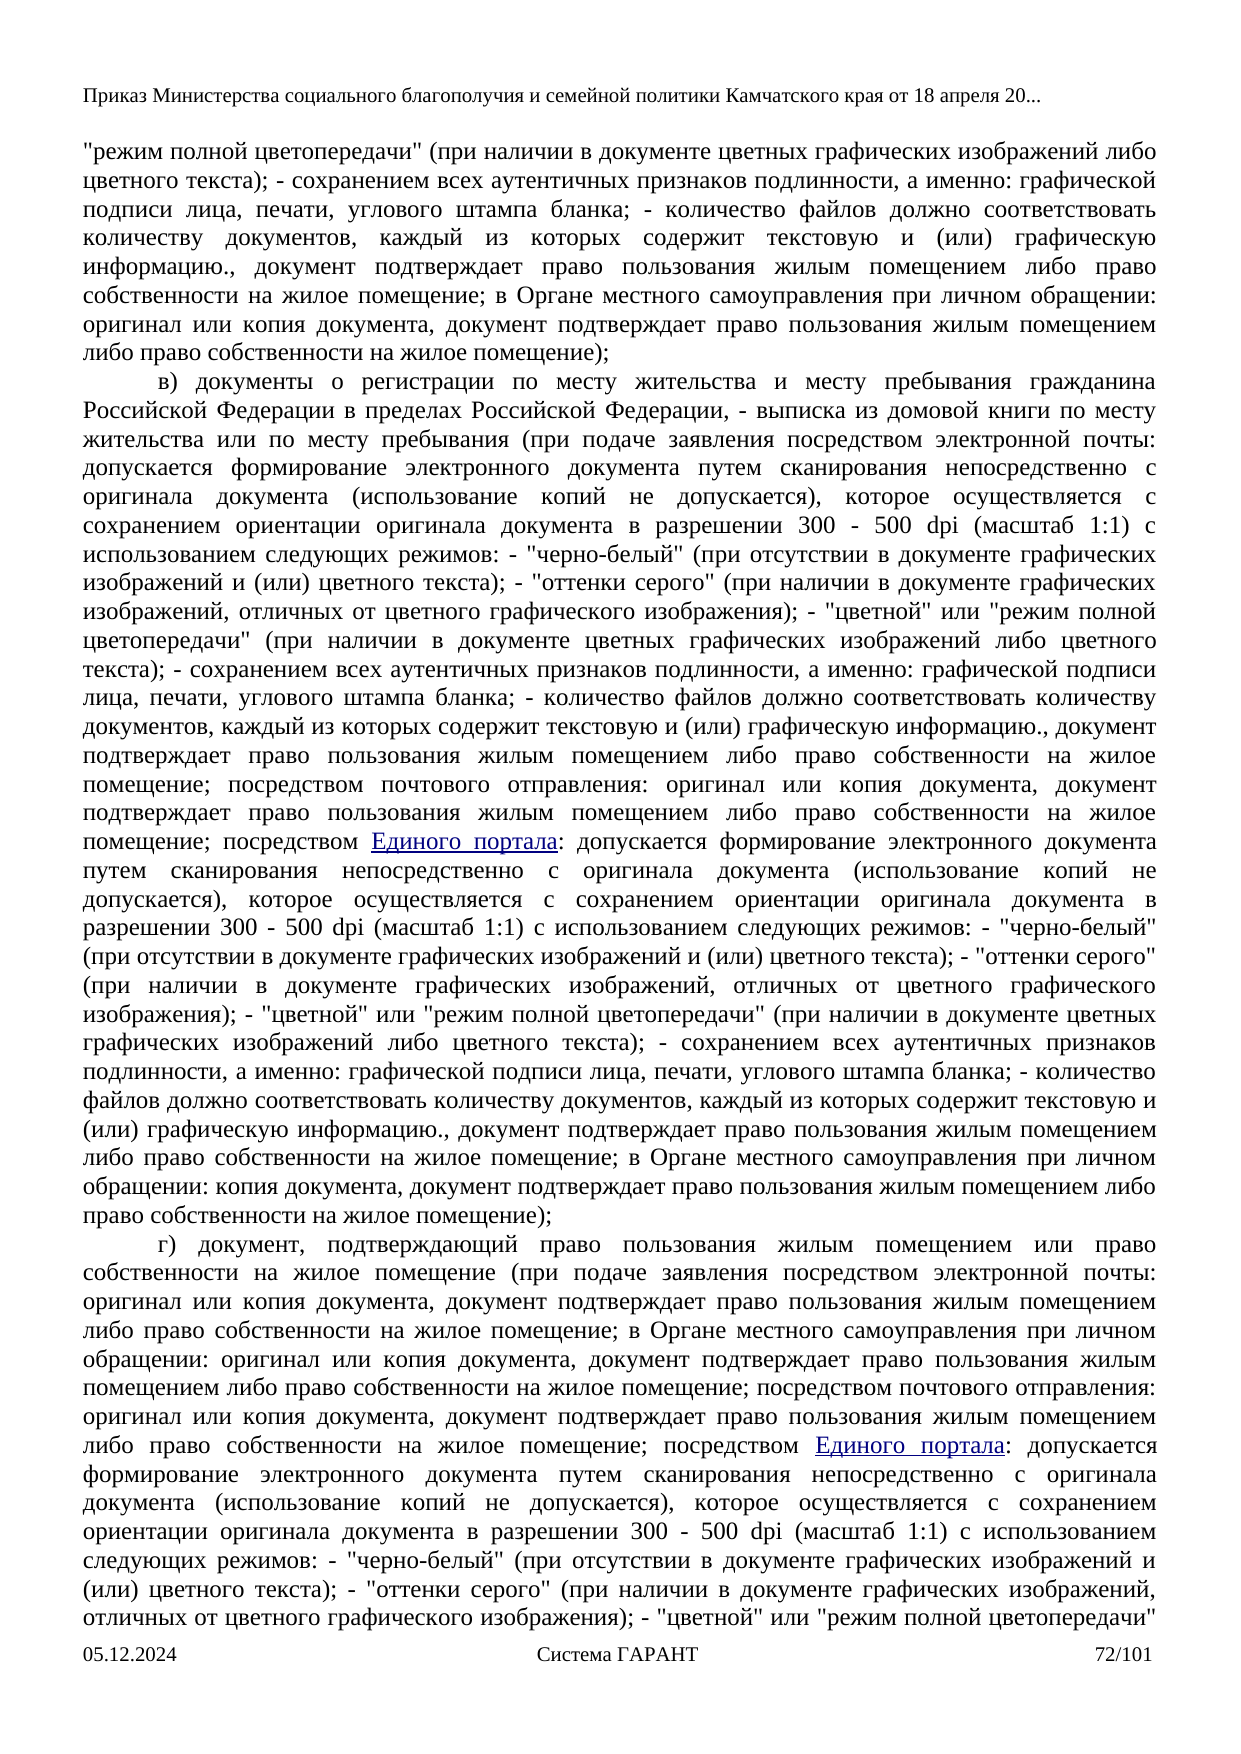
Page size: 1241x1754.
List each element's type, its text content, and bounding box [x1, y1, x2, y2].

text г) документ, подтверждающий право пользования жилым помещением или право собственности на жилое помещение (при подаче заявления посредством электронной почты: оригинал или копия документа, документ подтверждает право пользования жилым помещением либо право собственности на жилое помещение; в Органе местного самоуправления при личном обращении: оригинал или копия документа, документ подтверждает право пользования жилым помещением либо право собственности на жилое помещение; посредством почтового отправления: оригинал или копия документа, документ подтверждает право пользования жилым помещением либо право собственности на жилое помещение; посредством Единого портала: допускается формирование электронного документа путем сканирования непосредственно с оригинала документа (использование копий не допускается), которое осуществляется с сохранением ориентации оригинала документа в разрешении 300 - 500 dpi (масштаб 1:1) с использованием следующих режимов: - "черно-белый" (при отсутствии в документе графических изображений и (или) цветного текста); - "оттенки серого" (при наличии в документе графических изображений, отличных от цветного графического изображения); - "цветной" или "режим полной цветопередачи" [83, 1229, 1157, 1631]
text в) документы о регистрации по месту жительства и месту пребывания гражданина Российской Федерации в пределах Российской Федерации, - выписка из домовой книги по месту жительства или по месту пребывания (при подаче заявления посредством электронной почты: допускается формирование электронного документа путем сканирования непосредственно с оригинала документа (использование копий не допускается), которое осуществляется с сохранением ориентации оригинала документа в разрешении 300 - 500 dpi (масштаб 1:1) с использованием следующих режимов: - "черно-белый" (при отсутствии в документе графических изображений и (или) цветного текста); - "оттенки серого" (при наличии в документе графических изображений, отличных от цветного графического изображения); - "цветной" или "режим полной цветопередачи" (при наличии в документе цветных графических изображений либо цветного текста); - сохранением всех аутентичных признаков подлинности, а именно: графической подписи лица, печати, углового штампа бланка; - количество файлов должно соответствовать количеству документов, каждый из которых содержит текстовую и (или) графическую информацию., документ подтверждает право пользования жилым помещением либо право собственности на жилое помещение; посредством почтового отправления: оригинал или копия документа, документ подтверждает право пользования жилым помещением либо право собственности на жилое помещение; посредством Единого портала: допускается формирование электронного документа путем сканирования непосредственно с оригинала документа (использование копий не допускается), которое осуществляется с сохранением ориентации оригинала документа в разрешении 300 - 500 dpi (масштаб 1:1) с использованием следующих режимов: - "черно-белый" (при отсутствии в документе графических изображений и (или) цветного текста); - "оттенки серого" (при наличии в документе графических изображений, отличных от цветного графического изображения); - "цветной" или "режим полной цветопередачи" (при наличии в документе цветных графических изображений либо цветного текста); - сохранением всех аутентичных признаков подлинности, а именно: графической подписи лица, печати, углового штампа бланка; - количество файлов должно соответствовать количеству документов, каждый из которых содержит текстовую и (или) графическую информацию., документ подтверждает право пользования жилым помещением либо право собственности на жилое помещение; в Органе местного самоуправления при личном обращении: копия документа, документ подтверждает право пользования жилым помещением либо право собственности на жилое помещение); [83, 366, 1157, 1229]
text "режим полной цветопередачи" (при наличии в документе цветных графических изображений либо цветного текста); - сохранением всех аутентичных признаков подлинности, а именно: графической подписи лица, печати, углового штампа бланка; - количество файлов должно соответствовать количеству документов, каждый из которых содержит текстовую и (или) графическую информацию., документ подтверждает право пользования жилым помещением либо право собственности на жилое помещение; в Органе местного самоуправления при личном обращении: оригинал или копия документа, документ подтверждает право пользования жилым помещением либо право собственности на жилое помещение); [83, 136, 1157, 366]
